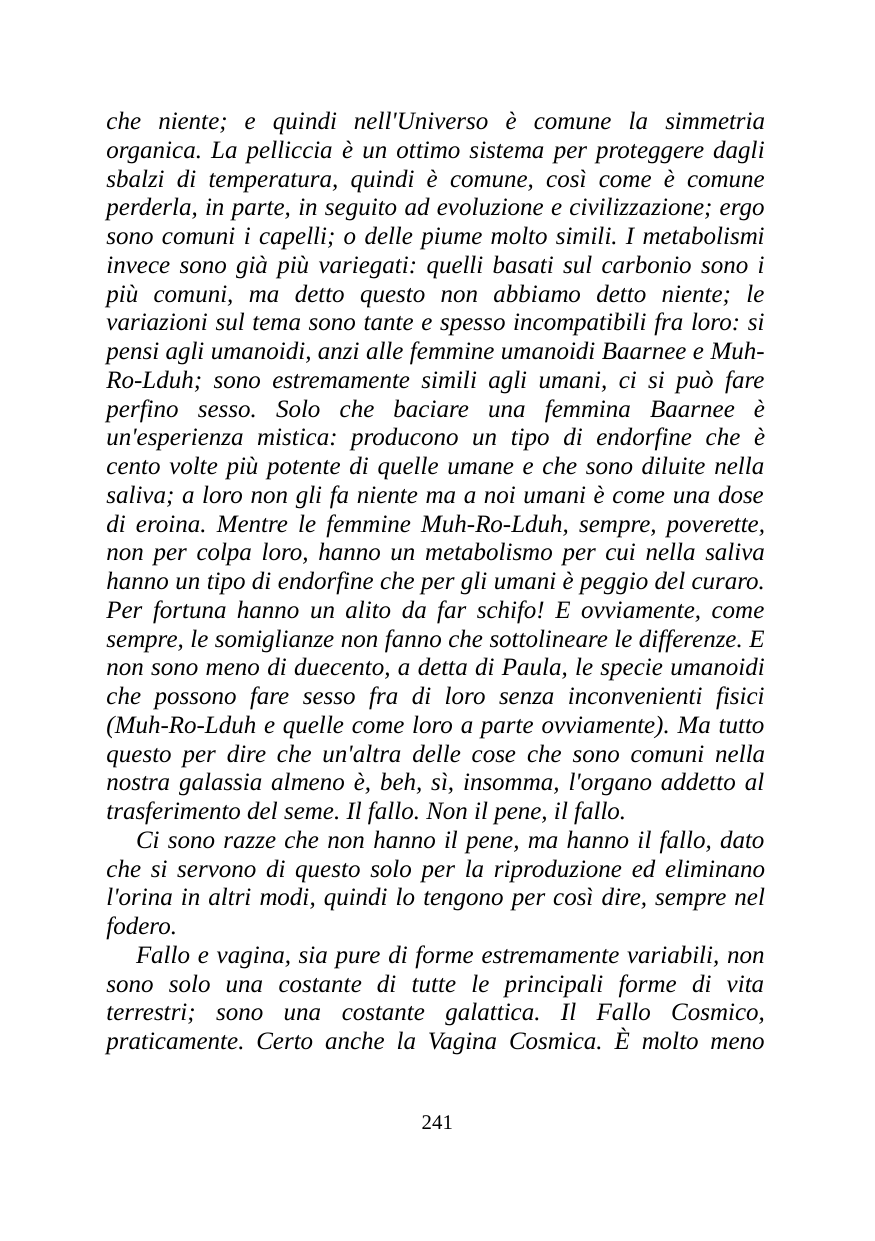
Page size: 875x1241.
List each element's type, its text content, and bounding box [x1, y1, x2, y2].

text Ci sono razze che non hanno il pene, ma hanno il fallo, dato che si servono di questo solo per la riproduzione ed eliminano l'orina in altri modi, quindi lo tengono per così dire, sempre nel fodero. [106, 825, 768, 940]
text che niente; e quindi nell'Universo è comune la simmetria organica. La pelliccia è un ottimo sistema per proteggere dagli sbalzi di temperatura, quindi è comune, così come è comune perderla, in parte, in seguito ad evoluzione e civilizzazione; ergo sono comuni i capelli; o delle piume molto simili. I metabolismi invece sono già più variegati: quelli basati sul carbonio sono i più comuni, ma detto questo non abbiamo detto niente; le variazioni sul tema sono tante e spesso incompatibili fra loro: si pensi agli umanoidi, anzi alle femmine umanoidi Baarnee e Muh-Ro-Lduh; sono estremamente simili agli umani, ci si può fare perfino sesso. Solo che baciare una femmina Baarnee è un'esperienza mistica: producono un tipo di endorfine che è cento volte più potente di quelle umane e che sono diluite nella saliva; a loro non gli fa niente ma a noi umani è come una dose di eroina. Mentre le femmine Muh-Ro-Lduh, sempre, poverette, non per colpa loro, hanno un metabolismo per cui nella saliva hanno un tipo di endorfine che per gli umani è peggio del curaro. Per fortuna hanno un alito da far schifo! E ovviamente, come sempre, le somiglianze non fanno che sottolineare le differenze. E non sono meno di duecento, a detta di Paula, le specie umanoidi che possono fare sesso fra di loro senza inconvenienti fisici (Muh-Ro-Lduh e quelle come loro a parte ovviamente). Ma tutto questo per dire che un'altra delle cose che sono comuni nella nostra galassia almeno è, beh, sì, insomma, l'organo addetto al trasferimento del seme. Il fallo. Non il pene, il fallo. [106, 106, 768, 825]
text Fallo e vagina, sia pure di forme estremamente variabili, non sono solo una costante di tutte le principali forme di vita terrestri; sono una costante galattica. Il Fallo Cosmico, praticamente. Certo anche la Vagina Cosmica. È molto meno [106, 940, 768, 1055]
